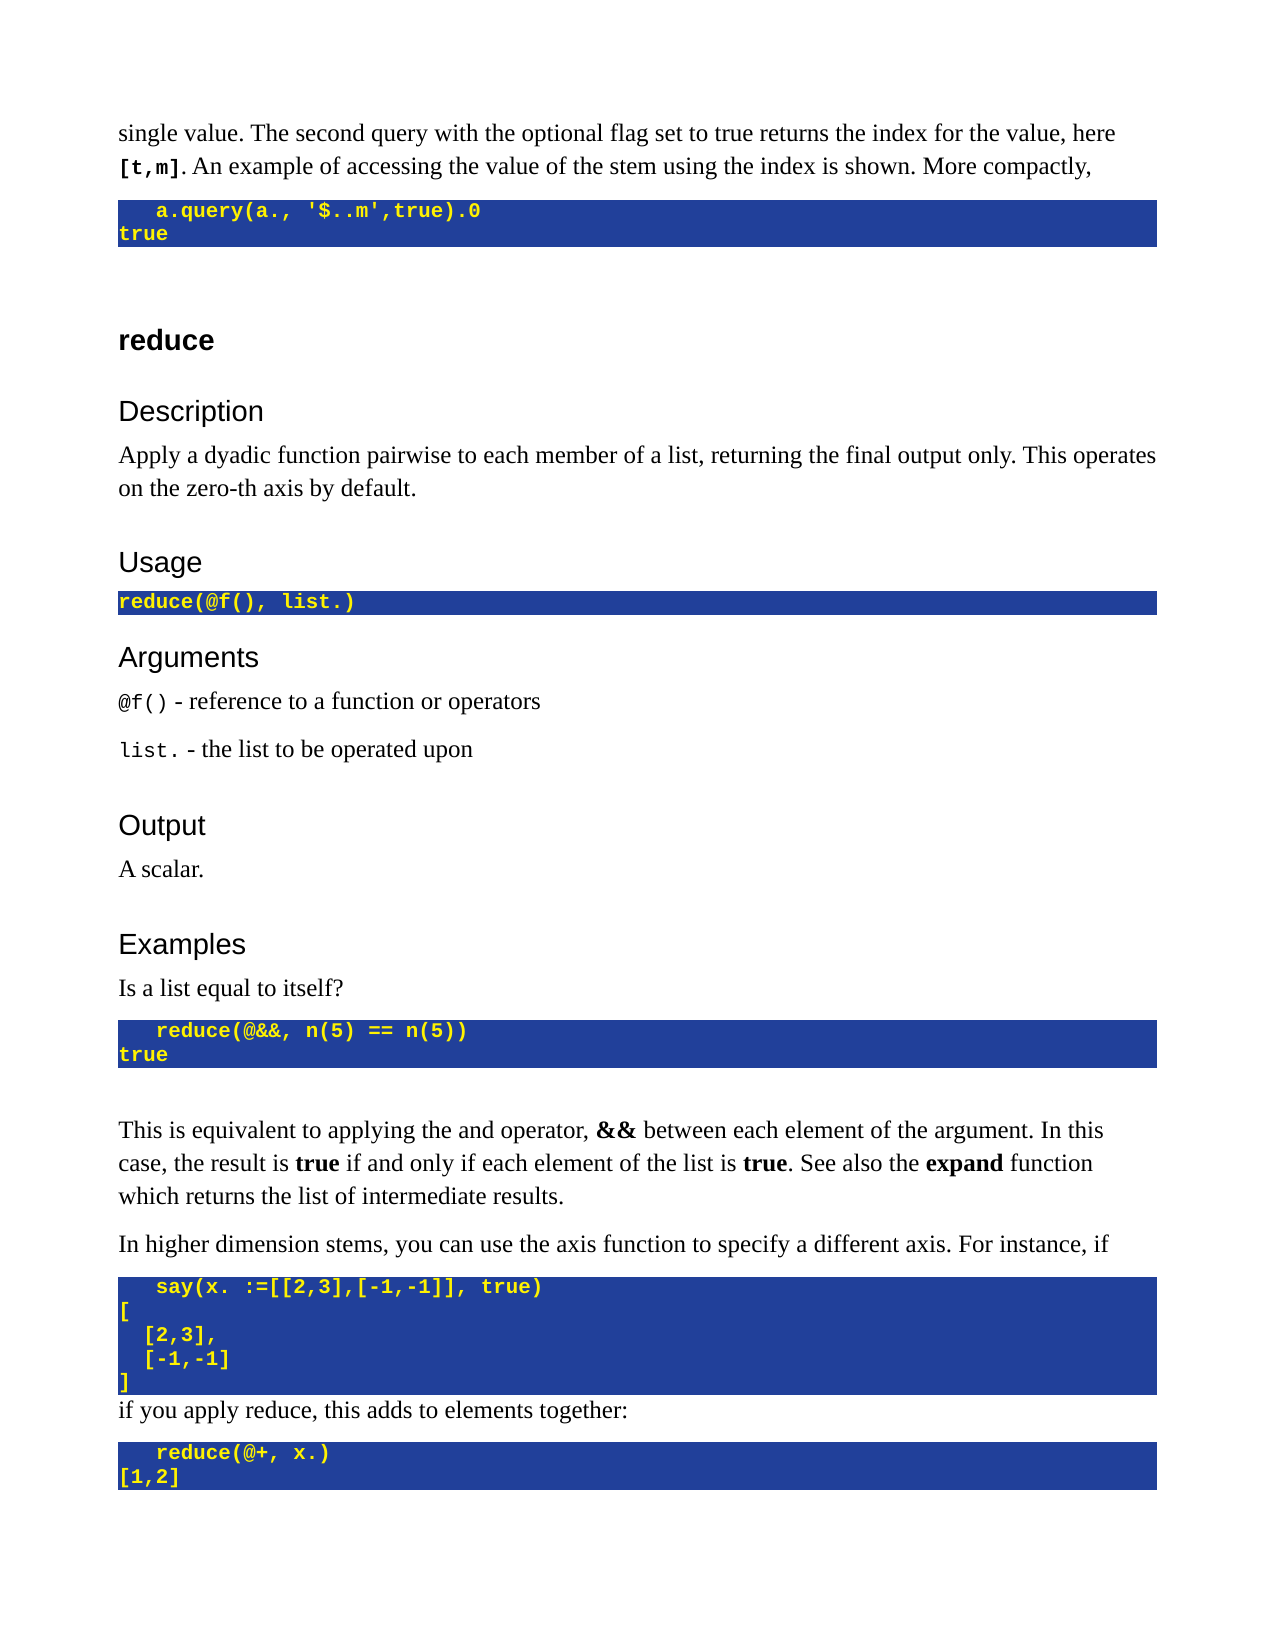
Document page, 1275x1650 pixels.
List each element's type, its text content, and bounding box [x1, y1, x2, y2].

subtitle Output [118, 808, 1157, 842]
text true [118, 223, 1157, 247]
text Is a list equal to itself? [118, 973, 1157, 1002]
text [ [118, 1300, 1157, 1324]
text @f() - reference to a function or operators [118, 686, 1157, 716]
text [-1,-1] [118, 1347, 1157, 1371]
text say(x. :=[[2,3],[-1,-1]], true) [118, 1277, 1157, 1300]
text [1,2] [118, 1466, 1157, 1490]
text true [118, 1044, 1157, 1068]
text list. - the list to be operated upon [118, 734, 1157, 764]
text reduce(@f(), list.) [118, 591, 1157, 615]
text A scalar. [118, 854, 1157, 883]
text if you apply reduce, this adds to elements together: [118, 1395, 1157, 1423]
text This is equivalent to applying the and operator, && between each element of the argument. In this case, the result is true if and only if each element of the list is true. See also the expand function which returns the list of intermediate results. [118, 1115, 1157, 1210]
text Apply a dyadic function pairwise to each member of a list, returning the final output only. This operates on the zero-th axis by default. [118, 440, 1157, 501]
subtitle Examples [118, 927, 1157, 960]
subtitle reduce [118, 322, 1157, 356]
text a.query(a., '$..m',true).0 [118, 200, 1157, 223]
text reduce(@+, x.) [118, 1442, 1157, 1466]
subtitle Arguments [118, 640, 1157, 673]
text ] [118, 1371, 1157, 1395]
text single value. The second query with the optional flag set to true returns the index for the value, here [t,m]. An example of accessing the value of the stem using the index is shown. More compactly, [118, 118, 1157, 181]
text [2,3], [118, 1324, 1157, 1347]
subtitle Description [118, 394, 1157, 427]
text In higher dimension stems, you can use the axis function to specify a different axis. For instance, if [118, 1229, 1157, 1258]
subtitle Usage [118, 545, 1157, 579]
text reduce(@&&, n(5) == n(5)) [118, 1020, 1157, 1044]
